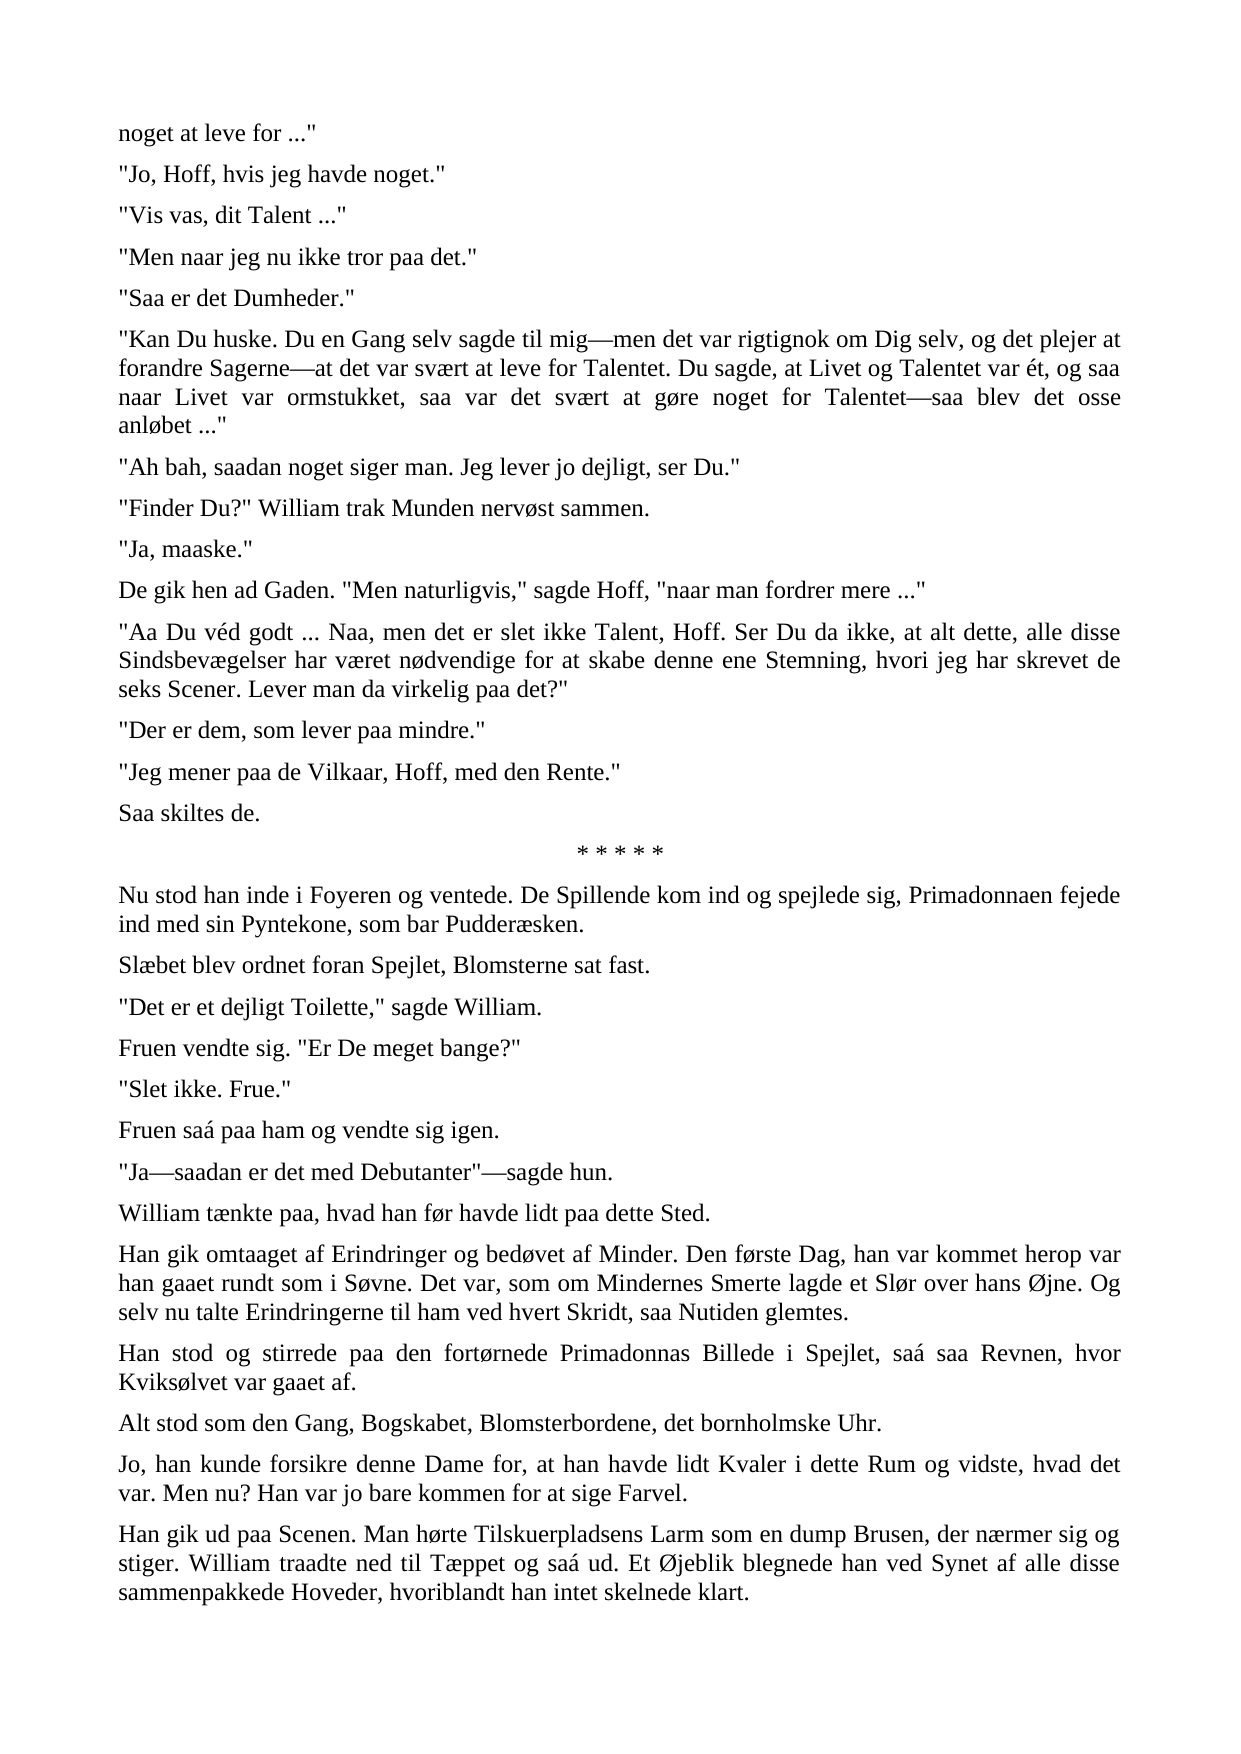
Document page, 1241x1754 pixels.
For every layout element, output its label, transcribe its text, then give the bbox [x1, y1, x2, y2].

text Fruen vendte sig. "Er De meget bange?" [118, 1033, 1122, 1062]
text "Der er dem, som lever paa mindre." [118, 716, 1122, 744]
text * * * * * [118, 839, 1122, 868]
text Alt stod som den Gang, Bogskabet, Blomsterbordene, det bornholmske Uhr. [118, 1408, 1122, 1437]
text noget at leve for ..." [118, 118, 1122, 147]
text Han gik ud paa Scenen. Man hørte Tilskuerpladsens Larm som en dump Brusen, der nærmer sig og stiger. William traadte ned til Tæppet og saá ud. Et Øjeblik blegnede han ved Synet af alle disse sammenpakkede Hoveder, hvoriblandt han intet skelnede klart. [118, 1519, 1122, 1606]
text "Jeg mener paa de Vilkaar, Hoff, med den Rente." [118, 757, 1122, 786]
text "Aa Du véd godt ... Naa, men det er slet ikke Talent, Hoff. Ser Du da ikke, at alt dette, alle disse Sindsbevægelser har været nødvendige for at skabe denne ene Stemning, hvori jeg har skrevet de seks Scener. Lever man da virkelig paa det?" [118, 617, 1122, 703]
text Han stod og stirrede paa den fortørnede Primadonnas Billede i Spejlet, saá saa Revnen, hvor Kviksølvet var gaaet af. [118, 1338, 1122, 1396]
text Slæbet blev ordnet foran Spejlet, Blomsterne sat fast. [118, 951, 1122, 979]
text "Finder Du?" William trak Munden nervøst sammen. [118, 493, 1122, 522]
text "Vis vas, dit Talent ..." [118, 201, 1122, 229]
text De gik hen ad Gaden. "Men naturligvis," sagde Hoff, "naar man fordrer mere ..." [118, 576, 1122, 604]
text "Ja—saadan er det med Debutanter"—sagde hun. [118, 1157, 1122, 1186]
text "Slet ikke. Frue." [118, 1074, 1122, 1103]
text "Det er et dejligt Toilette," sagde William. [118, 992, 1122, 1021]
text Fruen saá paa ham og vendte sig igen. [118, 1116, 1122, 1144]
text "Ah bah, saadan noget siger man. Jeg lever jo dejligt, ser Du." [118, 452, 1122, 481]
text "Jo, Hoff, hvis jeg havde noget." [118, 159, 1122, 188]
text Jo, han kunde forsikre denne Dame for, at han havde lidt Kvaler i dette Rum og vidste, hvad det var. Men nu? Han var jo bare kommen for at sige Farvel. [118, 1449, 1122, 1507]
text William tænkte paa, hvad han før havde lidt paa dette Sted. [118, 1198, 1122, 1227]
text Han gik omtaaget af Erindringer og bedøvet af Minder. Den første Dag, han var kommet herop var han gaaet rundt som i Søvne. Det var, som om Mindernes Smerte lagde et Slør over hans Øjne. Og selv nu talte Erindringerne til ham ved hvert Skridt, saa Nutiden glemtes. [118, 1239, 1122, 1326]
text Saa skiltes de. [118, 798, 1122, 827]
text "Kan Du huske. Du en Gang selv sagde til mig—men det var rigtignok om Dig selv, og det plejer at forandre Sagerne—at det var svært at leve for Talentet. Du sagde, at Livet og Talentet var ét, og saa naar Livet var ormstukket, saa var det svært at gøre noget for Talentet—saa blev det osse anløbet ..." [118, 324, 1122, 439]
text "Saa er det Dumheder." [118, 283, 1122, 312]
text Nu stod han inde i Foyeren og ventede. De Spillende kom ind og spejlede sig, Primadonnaen fejede ind med sin Pyntekone, som bar Pudderæsken. [118, 881, 1122, 938]
text "Men naar jeg nu ikke tror paa det." [118, 242, 1122, 271]
text "Ja, maaske." [118, 534, 1122, 563]
